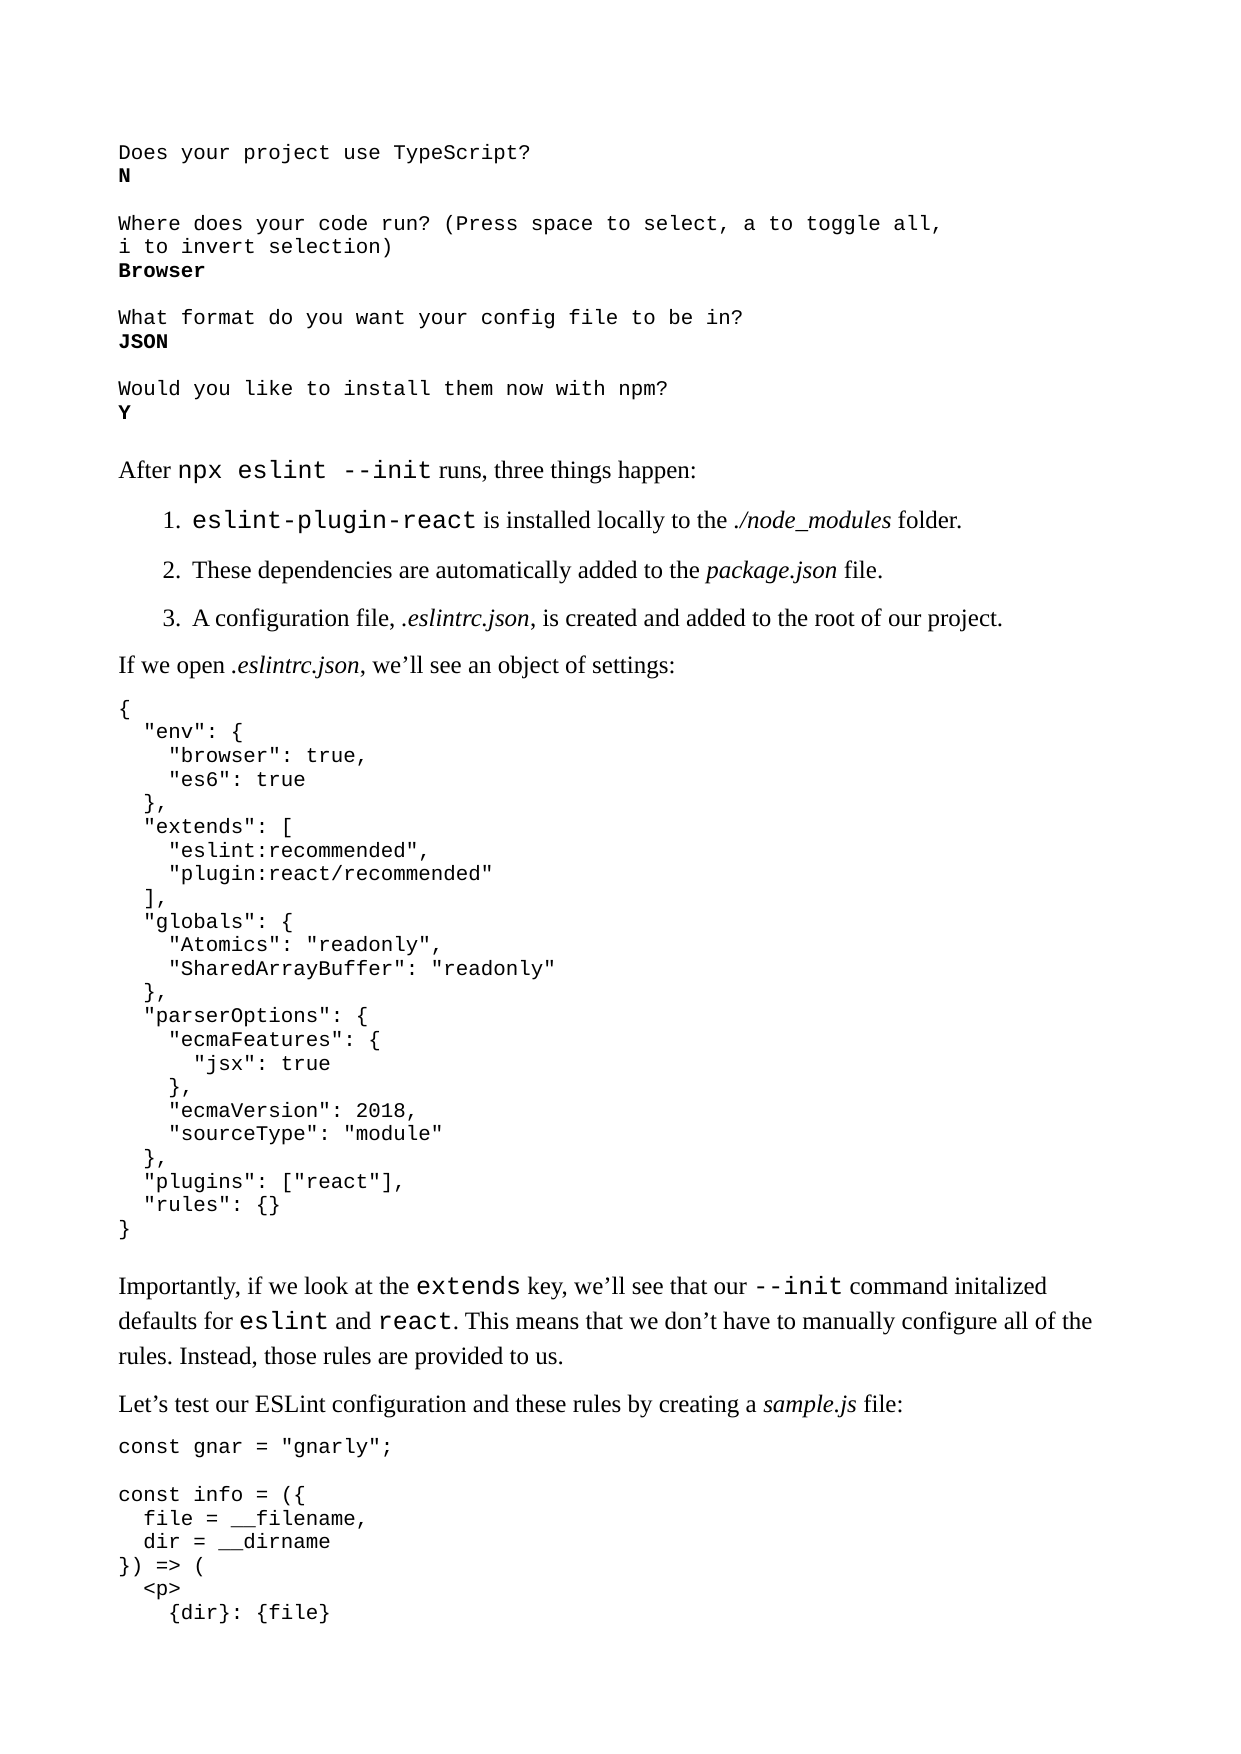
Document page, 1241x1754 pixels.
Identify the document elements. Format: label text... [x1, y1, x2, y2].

list eslint-plugin-react is installed locally to the ./node_modules folder. [162, 505, 1122, 536]
text }, [118, 1076, 1122, 1100]
text "sourceType": "module" [118, 1123, 1122, 1147]
text dir = __dirname [118, 1531, 1122, 1555]
text }) => ( [118, 1555, 1122, 1578]
list A configuration file, .eslintrc.json, is created and added to the root of our project. [162, 603, 1122, 631]
text "parserOptions": { [118, 1005, 1122, 1029]
text "ecmaFeatures": { [118, 1029, 1122, 1052]
text Where does your code run? (Press space to select, a to toggle all, [118, 213, 1122, 236]
text "globals": { [118, 911, 1122, 934]
text {dir}: {file} [118, 1602, 1122, 1626]
text } [118, 1218, 1122, 1242]
text <p> [118, 1578, 1122, 1602]
text "ecmaVersion": 2018, [118, 1100, 1122, 1123]
text const gnar = "gnarly"; [118, 1437, 1122, 1460]
text const info = ({ [118, 1484, 1122, 1507]
text N [118, 165, 1122, 189]
text Does your project use TypeScript? [118, 142, 1122, 165]
text Would you like to install them now with npm? [118, 378, 1122, 402]
text JSON [118, 331, 1122, 354]
text "eslint:recommended", [118, 840, 1122, 863]
text "Atomics": "readonly", [118, 934, 1122, 958]
text i to invert selection) [118, 236, 1122, 260]
text }, [118, 982, 1122, 1005]
text file = __filename, [118, 1507, 1122, 1531]
text { [118, 698, 1122, 721]
text ], [118, 887, 1122, 911]
text What format do you want your config file to be in? [118, 307, 1122, 331]
text "rules": {} [118, 1194, 1122, 1218]
text "SharedArrayBuffer": "readonly" [118, 958, 1122, 982]
text "plugin:react/recommended" [118, 863, 1122, 887]
text "env": { [118, 721, 1122, 745]
text Let’s test our ESLint configuration and these rules by creating a sample.js file: [118, 1389, 1122, 1418]
text After npx eslint --init runs, three things happen: [118, 455, 1122, 486]
text Y [118, 402, 1122, 426]
text "jsx": true [118, 1052, 1122, 1076]
text }, [118, 1147, 1122, 1171]
text }, [118, 792, 1122, 816]
list These dependencies are automatically added to the package.json file. [162, 555, 1122, 584]
text "plugins": ["react"], [118, 1171, 1122, 1194]
text Browser [118, 260, 1122, 284]
text "browser": true, [118, 745, 1122, 769]
text "extends": [ [118, 816, 1122, 840]
text "es6": true [118, 769, 1122, 792]
text Importantly, if we look at the extends key, we’ll see that our --init command initalized defaults for eslint and react. This means that we don’t have to manually configure all of the rules. Instead, those rules are provided to us. [118, 1271, 1122, 1370]
text If we open .eslintrc.json, we’ll see an object of settings: [118, 650, 1122, 679]
